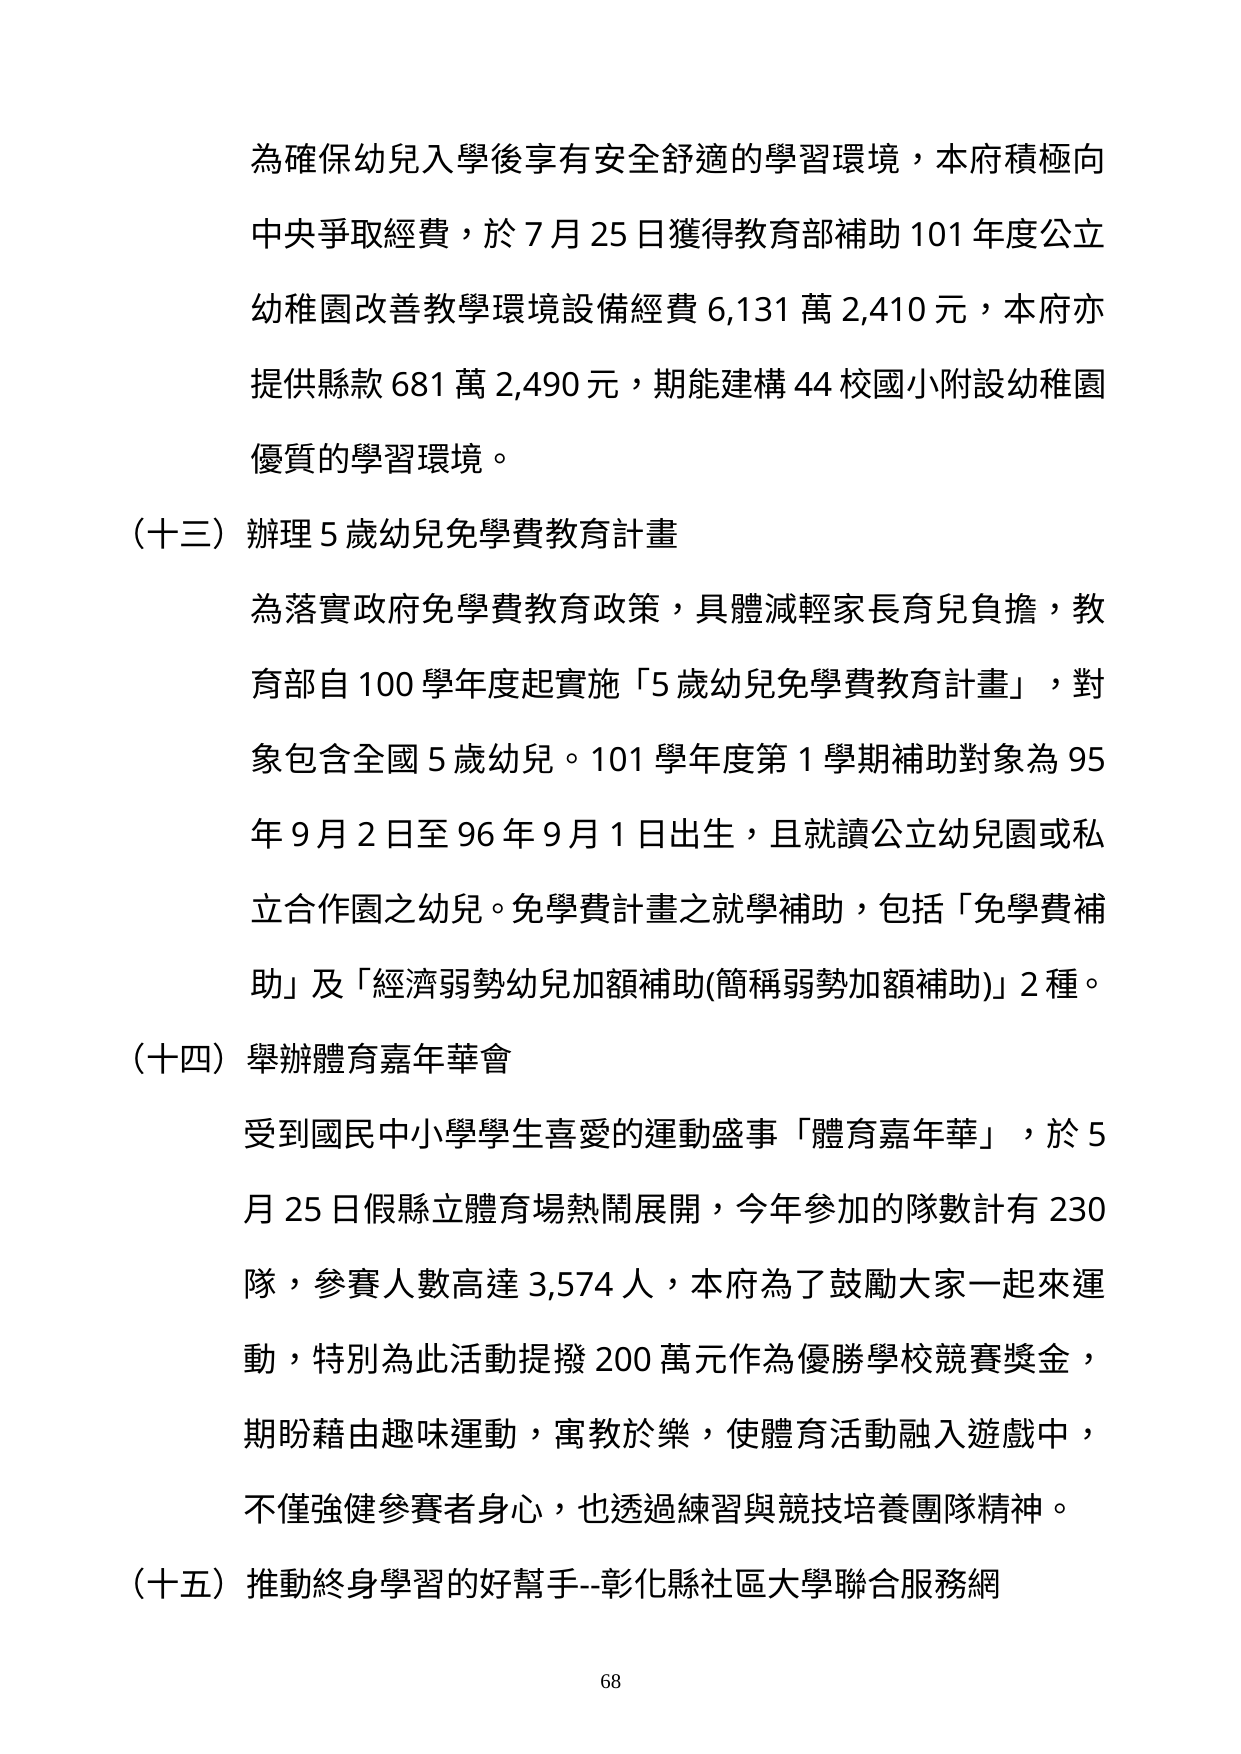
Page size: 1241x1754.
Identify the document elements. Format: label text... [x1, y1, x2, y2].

text 受到國民中小學學生喜愛的運動盛事「體育嘉年華」，於5月25日假縣立體育場熱鬧展開，今年參加的隊數計有230隊，參賽人數高達3,574人，本府為了鼓勵大家一起來運動，特別為此活動提撥200萬元作為優勝學校競賽獎金，期盼藉由趣味運動，寓教於樂，使體育活動融入遊戲中，不僅強健參賽者身心，也透過練習與競技培養團隊精神。 [243, 1095, 1106, 1545]
text （十五）推動終身學習的好幫手--彰化縣社區大學聯合服務網 [112, 1545, 1106, 1620]
text （十四）舉辦體育嘉年華會 [112, 1020, 1106, 1095]
text （十三）辦理5歲幼兒免學費教育計畫 [112, 495, 1106, 570]
text 為落實政府免學費教育政策，具體減輕家長育兒負擔，教育部自100學年度起實施「5歲幼兒免學費教育計畫」，對象包含全國5歲幼兒。101學年度第1學期補助對象為95年9月2日至96年9月1日出生，且就讀公立幼兒園或私立合作園之幼兒。免學費計畫之就學補助，包括「免學費補助」及「經濟弱勢幼兒加額補助(簡稱弱勢加額補助)」2種。 [250, 570, 1106, 1020]
text 為確保幼兒入學後享有安全舒適的學習環境，本府積極向中央爭取經費，於7月25日獲得教育部補助101年度公立幼稚園改善教學環境設備經費6,131萬2,410元，本府亦提供縣款681萬2,490元，期能建構44校國小附設幼稚園優質的學習環境。 [250, 120, 1106, 495]
